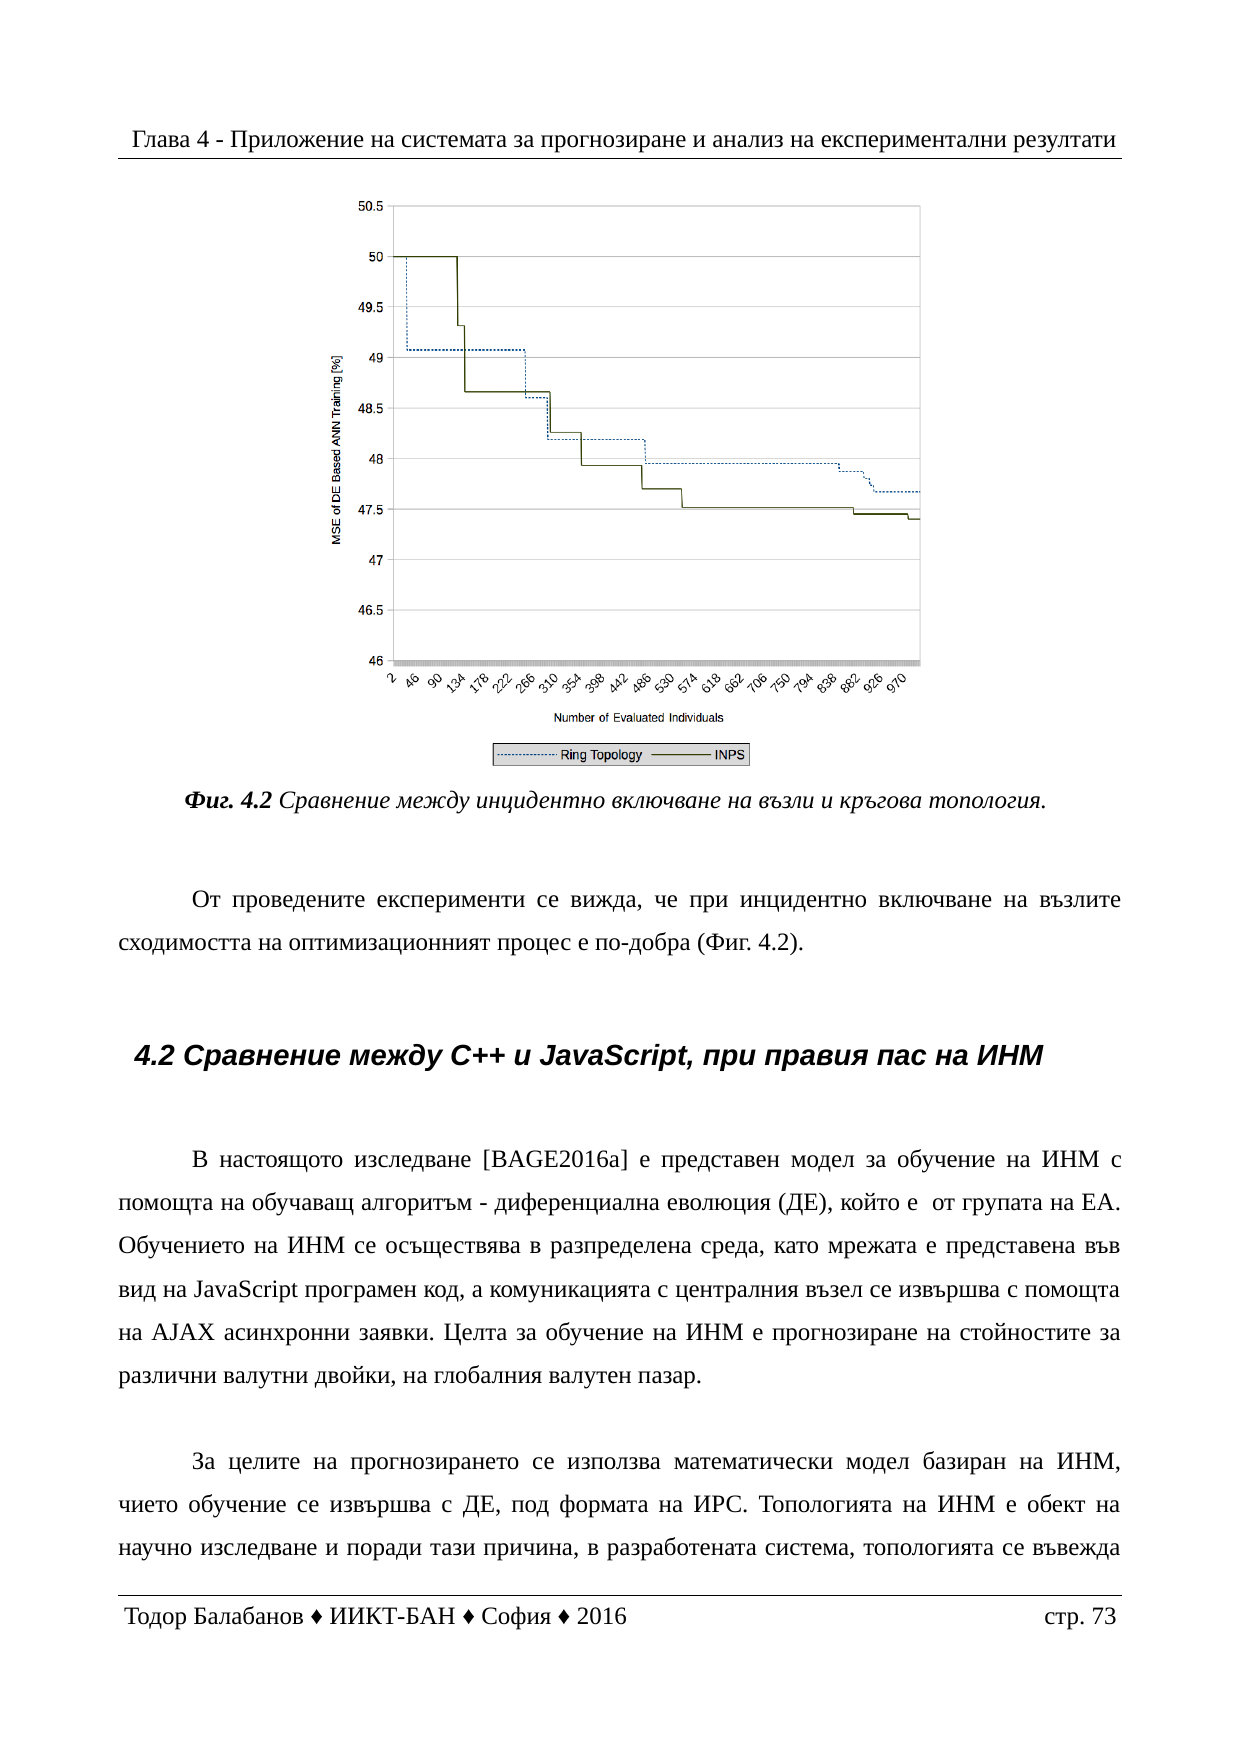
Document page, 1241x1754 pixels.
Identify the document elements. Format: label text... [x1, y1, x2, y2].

text От проведените експерименти се вижда, че при инцидентно включване на възлите сходимостта на оптимизационният процес е по-добра (Фиг. 4.2). [118, 884, 1122, 956]
subtitle 4.2 Сравнение между C++ и JavaScript, при правия пас на ИНМ [118, 1038, 1122, 1072]
text В настоящото изследване [BAGE2016a] е представен модел за обучение на ИНМ с помощта на обучаващ алгоритъм - диференциална еволюция (ДЕ), който е от групата на ЕА. Обучението на ИНМ се осъществява в разпределена среда, като мрежата е представена във вид на JavaScript програмен код, а комуникацията с централния възел се извършва с помощта на AJAX асинхронни заявки. Целта за обучение на ИНМ е прогнозиране на стойностите за различни валутни двойки, на глобалния валутен пазар. [118, 1144, 1122, 1389]
text Фиг. 4.2 Сравнение между инцидентно включване на възли и кръгова топология. [118, 771, 1122, 814]
text За целите на прогнозирането се използва математически модел базиран на ИНМ, чието обучение се извършва с ДЕ, под формата на ИРС. Топологията на ИНМ е обект на научно изследване и поради тази причина, в разработената система, топологията се въвежда [118, 1446, 1122, 1561]
picture [310, 187, 931, 771]
